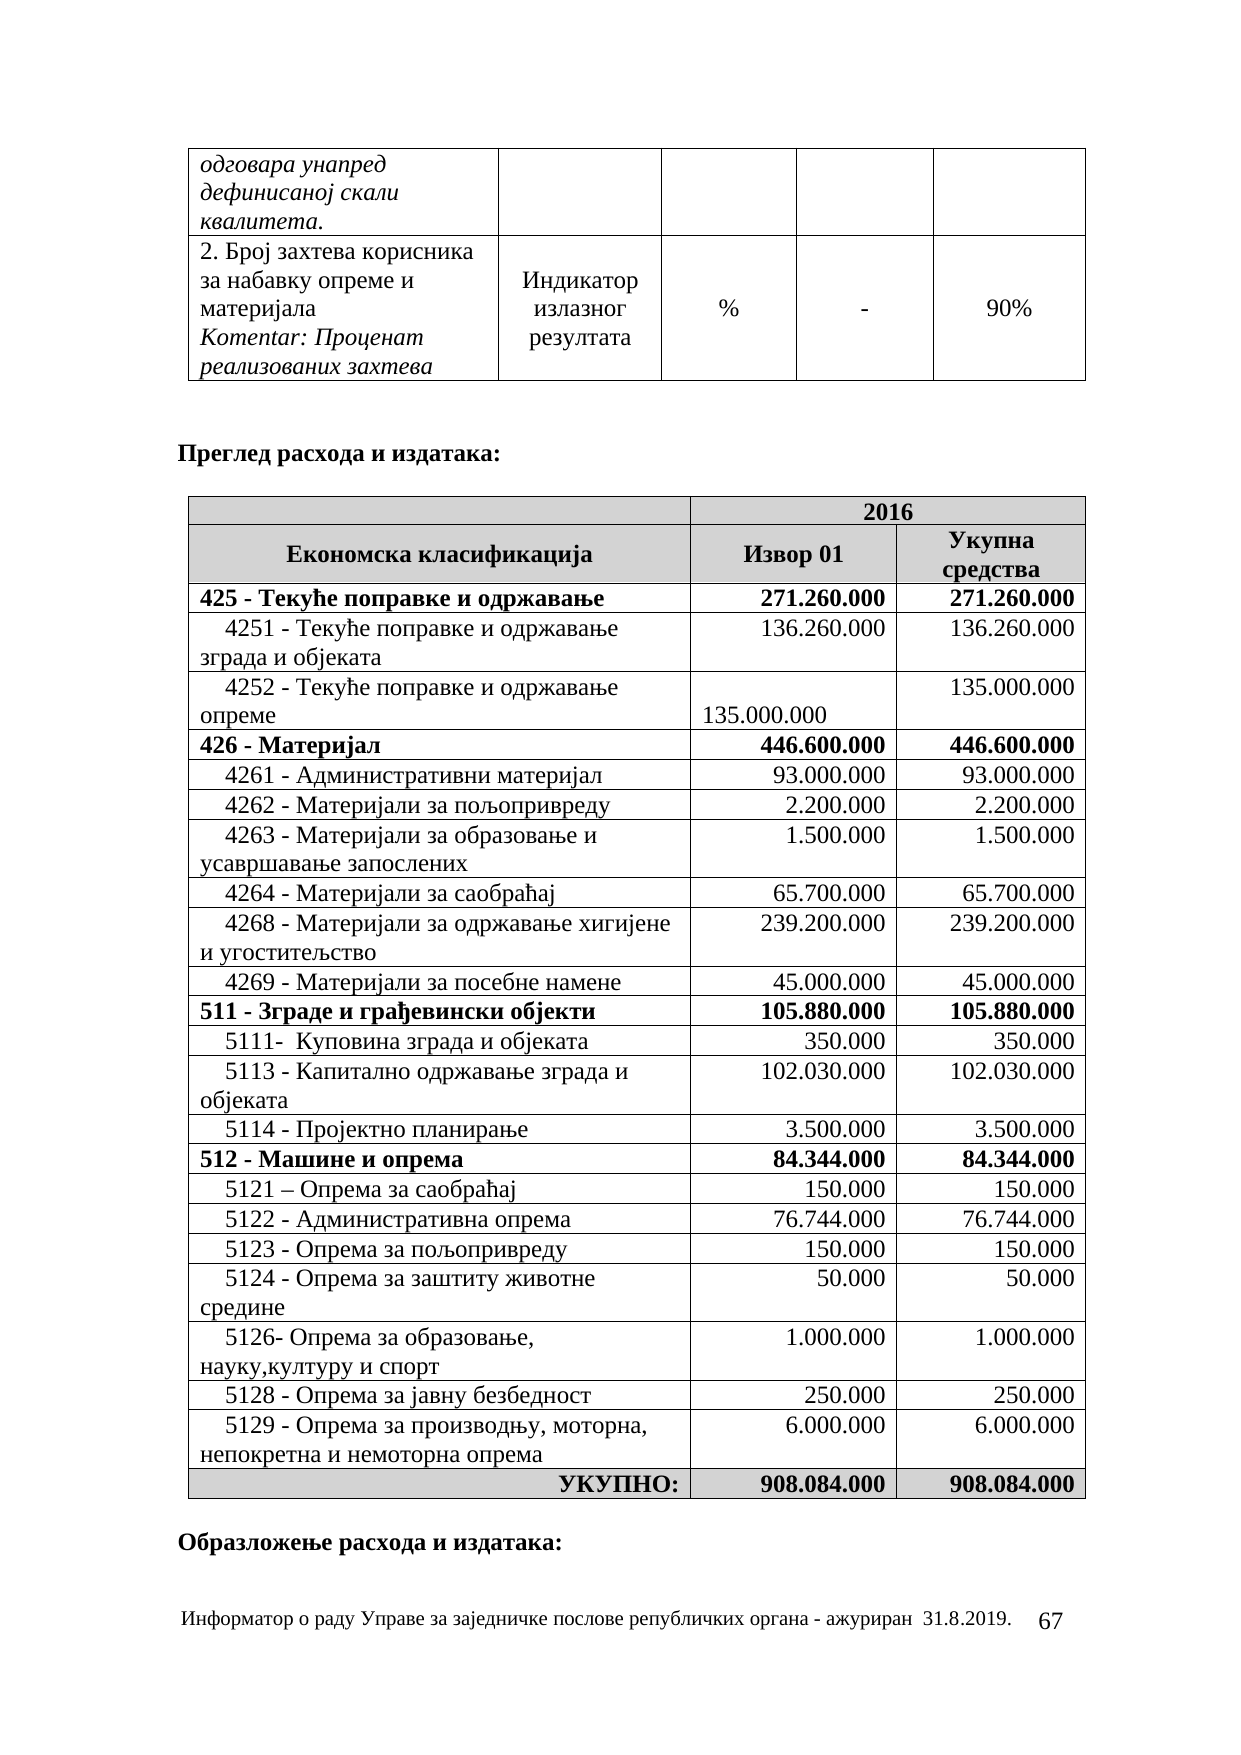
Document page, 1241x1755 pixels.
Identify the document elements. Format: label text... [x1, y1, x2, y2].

table_cell Индикатор излазног резултата [499, 236, 661, 380]
table_cell 5113 - Капитално одржавање зграда и објеката [189, 1056, 690, 1113]
table_cell 5121 – Опрема за саобраћај [189, 1174, 690, 1203]
table_cell 65.700.000 [897, 878, 1085, 907]
table_cell УКУПНО: [189, 1469, 690, 1498]
table_cell 350.000 [691, 1026, 896, 1055]
table_cell 136.260.000 [897, 613, 1085, 671]
table_cell 4262 - Материјали за пољопривреду [189, 790, 690, 819]
table_cell 3.500.000 [897, 1115, 1085, 1143]
table_cell 93.000.000 [897, 760, 1085, 789]
table_cell 4264 - Материјали за саобраћај [189, 878, 690, 907]
table_cell 50.000 [897, 1264, 1085, 1321]
table_cell 76.744.000 [691, 1204, 896, 1233]
table_header [189, 497, 690, 524]
table_cell 250.000 [691, 1381, 896, 1409]
table_cell 4251 - Текуће поправке и одржавање зграда и објеката [189, 613, 690, 671]
table_cell 426 - Материјал [189, 730, 690, 759]
table_cell 2. Број захтева корисника за набавку опреме и материјала Komentar: Проценат реализованих захтева [189, 236, 498, 380]
table_cell 3.500.000 [691, 1115, 896, 1143]
table_cell 135.000.000 [691, 672, 896, 729]
table_cell % [662, 236, 796, 380]
table_cell 4263 - Материјали за образовање и усавршавање запослених [189, 820, 690, 877]
table_cell 239.200.000 [691, 908, 896, 966]
table_cell 4269 - Материјали за посебне намене [189, 967, 690, 995]
table_cell 45.000.000 [897, 967, 1085, 995]
table_cell 84.344.000 [897, 1144, 1085, 1173]
table_cell 150.000 [897, 1234, 1085, 1262]
table_cell 135.000.000 [897, 672, 1085, 729]
table_cell 4268 - Материјали за одржавање хигијене и угоститељство [189, 908, 690, 966]
table_cell 908.084.000 [691, 1469, 896, 1498]
table_cell 150.000 [691, 1234, 896, 1262]
table_cell 1.000.000 [897, 1322, 1085, 1379]
table_cell 2.200.000 [691, 790, 896, 819]
table_cell 136.260.000 [691, 613, 896, 671]
table_cell 65.700.000 [691, 878, 896, 907]
table_cell 84.344.000 [691, 1144, 896, 1173]
table_cell Укупна средства [897, 525, 1085, 582]
table_cell 5124 - Опрема за заштиту животне средине [189, 1264, 690, 1321]
table_cell 271.260.000 [691, 584, 896, 612]
table_cell 105.880.000 [691, 996, 896, 1025]
table_cell 45.000.000 [691, 967, 896, 995]
table_cell 5126- Опрема за образовање, науку,културу и спорт [189, 1322, 690, 1379]
text Образложење расхода и издатака: [177, 1527, 1063, 1556]
table_cell 425 - Текуће поправке и одржавање [189, 584, 690, 612]
table_cell 93.000.000 [691, 760, 896, 789]
table_cell 50.000 [691, 1264, 896, 1321]
table_header 2016 [691, 497, 1085, 524]
text Преглед расхода и издатака: [177, 438, 1063, 467]
table_cell 6.000.000 [691, 1410, 896, 1468]
table_cell 239.200.000 [897, 908, 1085, 966]
table_cell - [797, 236, 933, 380]
table_cell 5122 - Административна опрема [189, 1204, 690, 1233]
table_cell 446.600.000 [897, 730, 1085, 759]
table_cell одговара унапред дефинисаној скали квалитета. [189, 149, 498, 235]
table_cell Економска класификација [189, 525, 690, 582]
table_cell [499, 149, 661, 235]
table_cell 250.000 [897, 1381, 1085, 1409]
table_cell [662, 149, 796, 235]
table_cell 511 - Зграде и грађевински објекти [189, 996, 690, 1025]
table_cell 1.500.000 [691, 820, 896, 877]
table_cell 6.000.000 [897, 1410, 1085, 1468]
table_cell 908.084.000 [897, 1469, 1085, 1498]
table_cell 4252 - Текуће поправке и одржавање опреме [189, 672, 690, 729]
table_cell [934, 149, 1085, 235]
table_cell - [797, 149, 933, 235]
table_cell 2.200.000 [897, 790, 1085, 819]
table_cell 76.744.000 [897, 1204, 1085, 1233]
table_cell 90% [934, 236, 1085, 380]
table_cell 512 - Машине и опрема [189, 1144, 690, 1173]
table_cell 5128 - Опрема за јавну безбедност [189, 1381, 690, 1409]
table_cell 446.600.000 [691, 730, 896, 759]
table_cell 150.000 [897, 1174, 1085, 1203]
table_cell 1.500.000 [897, 820, 1085, 877]
table_cell 102.030.000 [691, 1056, 896, 1113]
table_cell 5111- Куповина зграда и објеката [189, 1026, 690, 1055]
table_cell 150.000 [691, 1174, 896, 1203]
table_cell 5129 - Опрема за производњу, моторна, непокретна и немоторна опрема [189, 1410, 690, 1468]
table_cell 105.880.000 [897, 996, 1085, 1025]
table_cell 5123 - Опрема за пољопривреду [189, 1234, 690, 1262]
table_cell 4261 - Административни материјал [189, 760, 690, 789]
table_cell Извор 01 [691, 525, 896, 582]
table_cell 1.000.000 [691, 1322, 896, 1379]
table_cell 271.260.000 [897, 584, 1085, 612]
table_cell 350.000 [897, 1026, 1085, 1055]
table_cell 102.030.000 [897, 1056, 1085, 1113]
table_cell 5114 - Пројектно планирање [189, 1115, 690, 1143]
